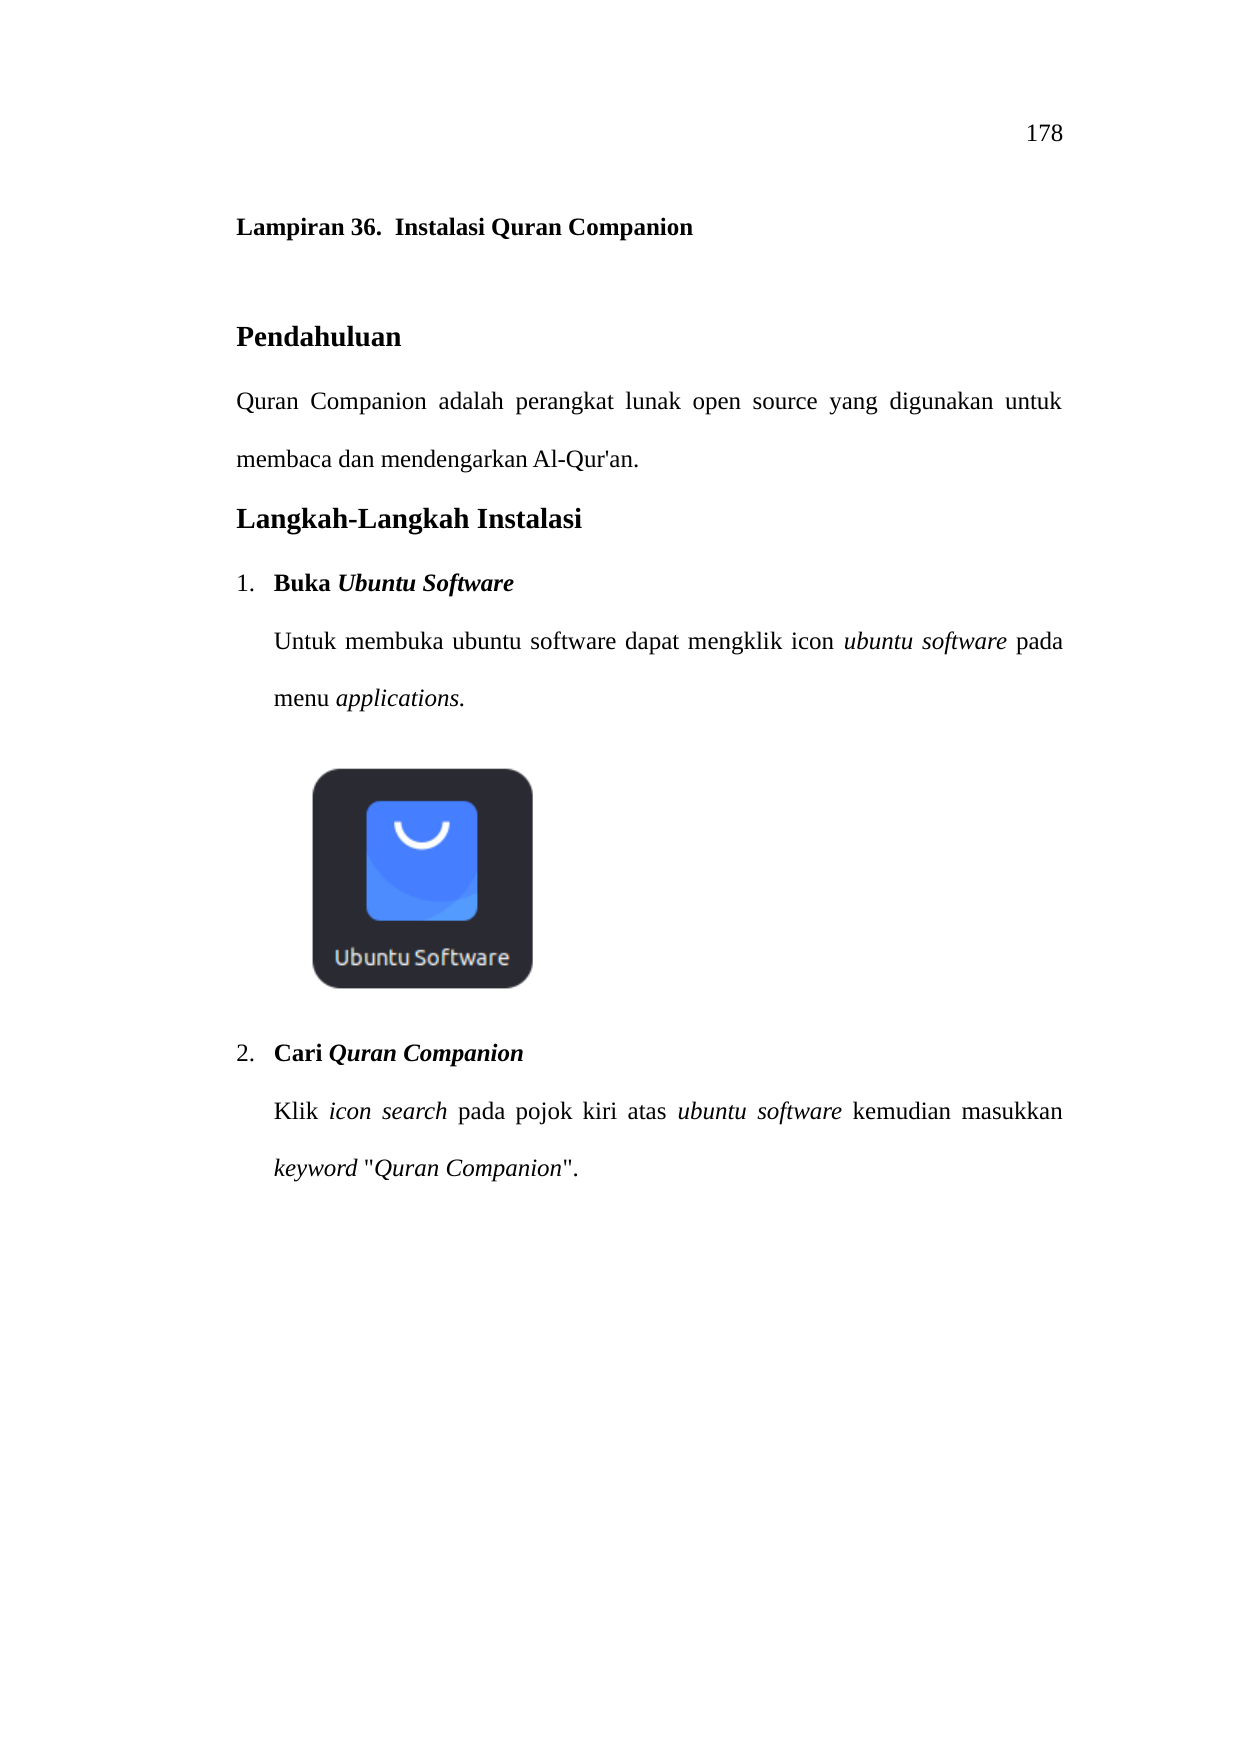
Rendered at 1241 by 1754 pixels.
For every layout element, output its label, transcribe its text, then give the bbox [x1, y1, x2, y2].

list Untuk membuka ubuntu software dapat mengklik icon ubuntu software pada menu applications. [236, 626, 1063, 712]
list Instalasi Quran Companion [236, 212, 1063, 241]
list Cari Quran Companion [236, 1038, 1063, 1067]
picture [276, 743, 573, 1007]
text Quran Companion adalah perangkat lunak open source yang digunakan untuk membaca dan mendengarkan Al-Qur'an. [236, 386, 1063, 472]
text Pendahuluan [236, 319, 1063, 353]
text Langkah-Langkah Instalasi [236, 501, 1063, 535]
list Buka Ubuntu Software [236, 568, 1063, 597]
list Klik icon search pada pojok kiri atas ubuntu software kemudian masukkan keyword "Quran Companion". [236, 1096, 1063, 1182]
